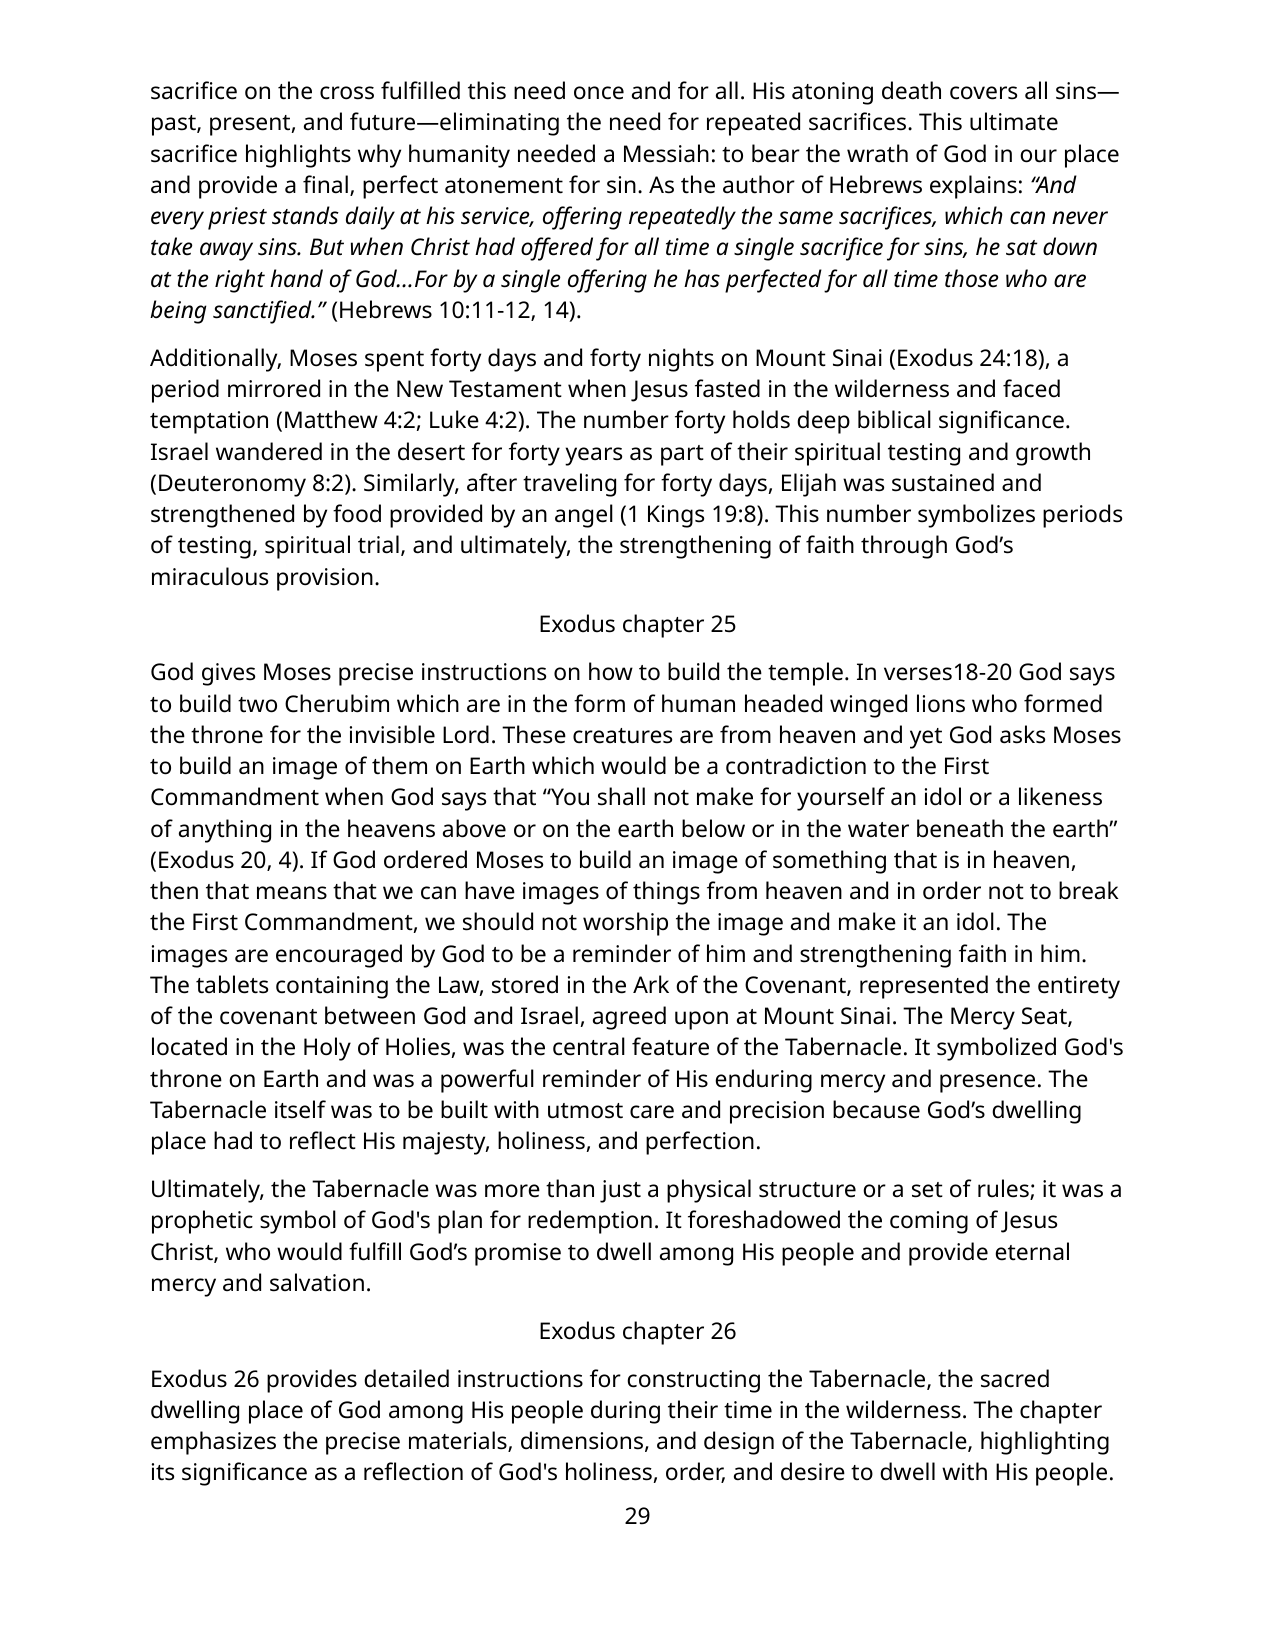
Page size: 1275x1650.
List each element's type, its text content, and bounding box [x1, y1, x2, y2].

text Exodus 26 provides detailed instructions for constructing the Tabernacle, the sacred dwelling place of God among His people during their time in the wilderness. The chapter emphasizes the precise materials, dimensions, and design of the Tabernacle, highlighting its significance as a reflection of God's holiness, order, and desire to dwell with His people. [150, 1362, 1125, 1487]
text Ultimately, the Tabernacle was more than just a physical structure or a set of rules; it was a prophetic symbol of God's plan for redemption. It foreshadowed the coming of Jesus Christ, who would fulfill God’s promise to dwell among His people and provide eternal mercy and salvation. [150, 1173, 1125, 1298]
text sacrifice on the cross fulfilled this need once and for all. His atoning death covers all sins—past, present, and future—eliminating the need for repeated sacrifices. This ultimate sacrifice highlights why humanity needed a Messiah: to bear the wrath of God in our place and provide a final, perfect atonement for sin. As the author of Hebrews explains: “And every priest stands daily at his service, offering repeatedly the same sacrifices, which can never take away sins. But when Christ had offered for all time a single sacrifice for sins, he sat down at the right hand of God…For by a single offering he has perfected for all time those who are being sanctified.” (Hebrews 10:11-12, 14). [150, 75, 1125, 325]
text Additionally, Moses spent forty days and forty nights on Mount Sinai (Exodus 24:18), a period mirrored in the New Testament when Jesus fasted in the wilderness and faced temptation (Matthew 4:2; Luke 4:2). The number forty holds deep biblical significance. Israel wandered in the desert for forty years as part of their spiritual testing and growth (Deuteronomy 8:2). Similarly, after traveling for forty days, Elijah was sustained and strengthened by food provided by an angel (1 Kings 19:8). This number symbolizes periods of testing, spiritual trial, and ultimately, the strengthening of faith through God’s miraculous provision. [150, 342, 1125, 592]
text Exodus chapter 25 [150, 608, 1125, 639]
text God gives Moses precise instructions on how to build the temple. In verses18-20 God says to build two Cherubim which are in the form of human headed winged lions who formed the throne for the invisible Lord. These creatures are from heaven and yet God asks Moses to build an image of them on Earth which would be a contradiction to the First Commandment when God says that “You shall not make for yourself an idol or a likeness of anything in the heavens above or on the earth below or in the water beneath the earth” (Exodus 20, 4). If God ordered Moses to build an image of something that is in heaven, then that means that we can have images of things from heaven and in order not to break the First Commandment, we should not worship the image and make it an idol. The images are encouraged by God to be a reminder of him and strengthening faith in him. The tablets containing the Law, stored in the Ark of the Covenant, represented the entirety of the covenant between God and Israel, agreed upon at Mount Sinai. The Mercy Seat, located in the Holy of Holies, was the central feature of the Tabernacle. It symbolized God's throne on Earth and was a powerful reminder of His enduring mercy and presence. The Tabernacle itself was to be built with utmost care and precision because God’s dwelling place had to reflect His majesty, holiness, and perfection. [150, 656, 1125, 1156]
text Exodus chapter 26 [150, 1314, 1125, 1346]
